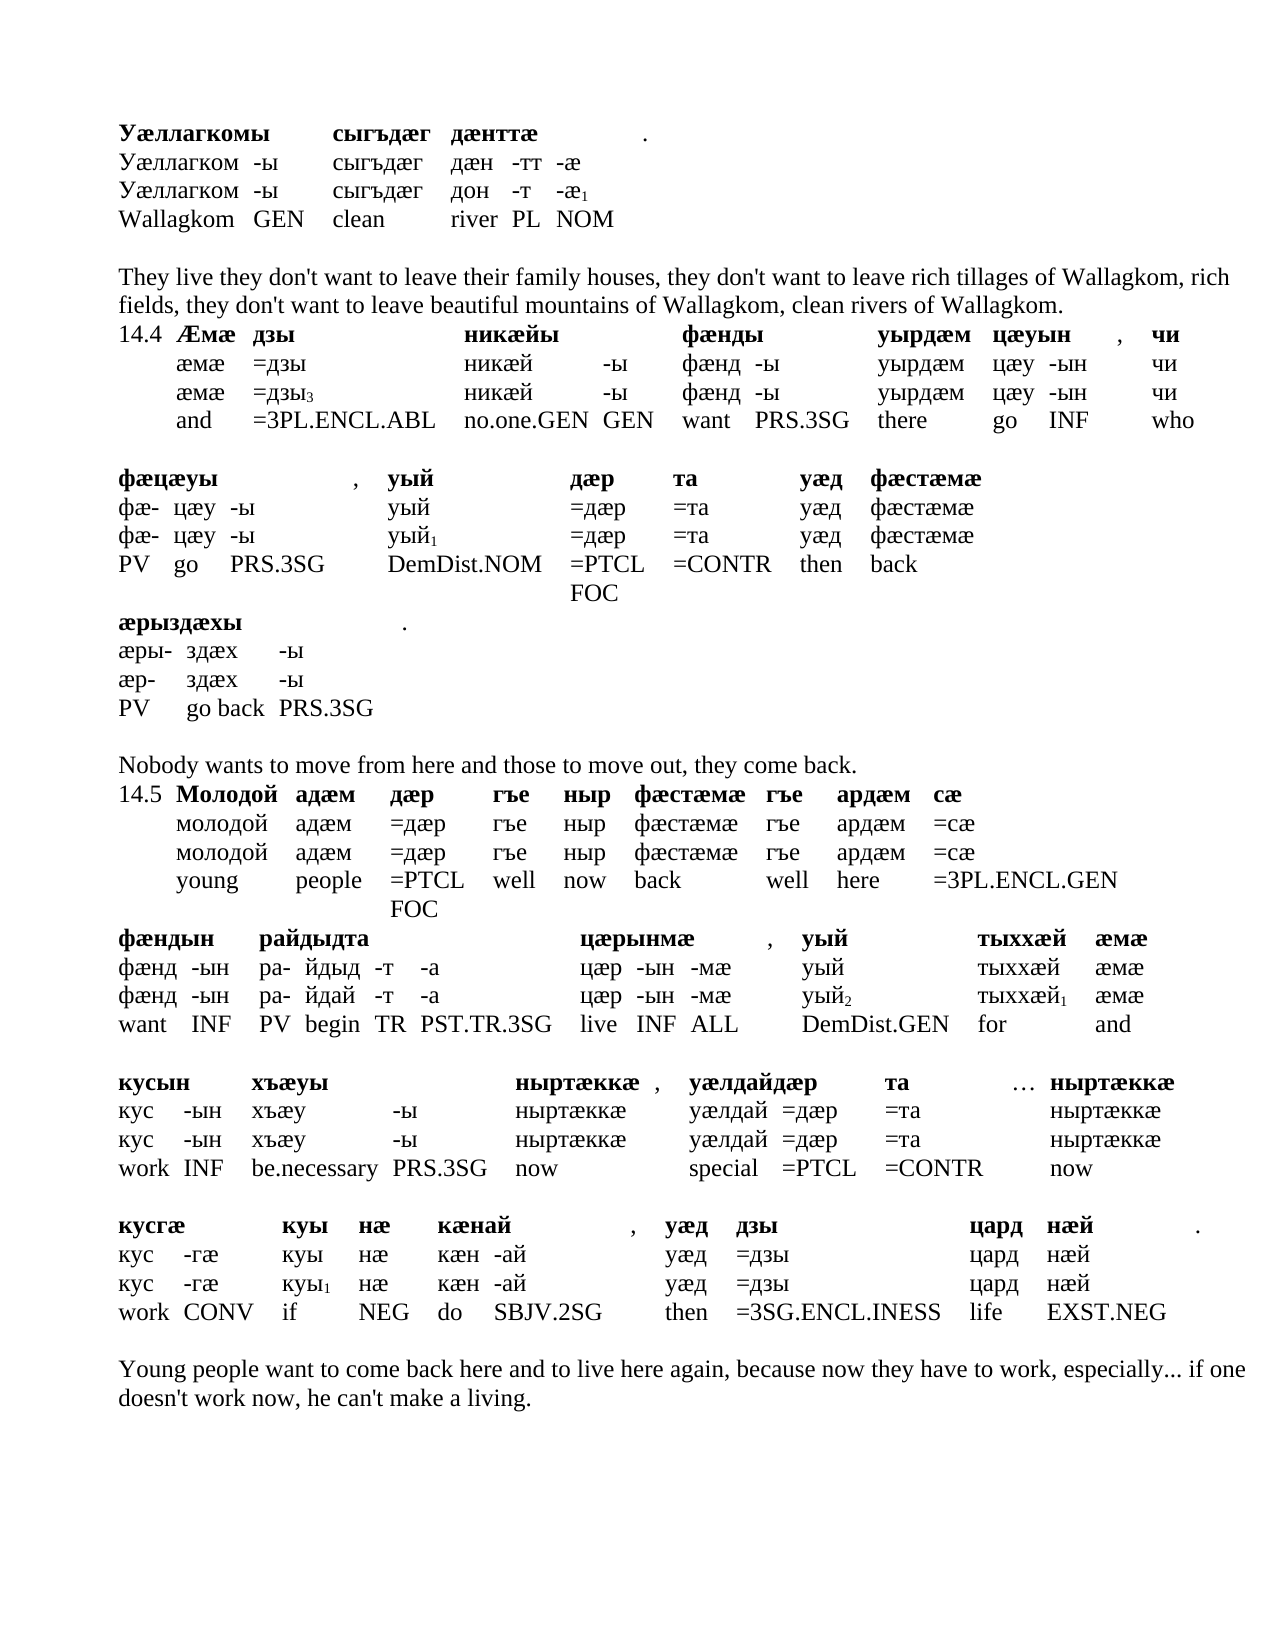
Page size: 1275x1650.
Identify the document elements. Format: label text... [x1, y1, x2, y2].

text -ы [230, 521, 325, 549]
text Уæллагком [118, 176, 239, 204]
text та [673, 463, 786, 492]
text цæуын [992, 319, 1103, 348]
text -ы [603, 348, 654, 377]
text now [515, 1153, 626, 1182]
text work [118, 1153, 169, 1182]
text -ай [493, 1239, 603, 1268]
text ардæм [837, 779, 919, 808]
text цард [969, 1268, 1019, 1297]
text NEG [358, 1297, 410, 1326]
text тыххæй [977, 923, 1081, 952]
text æрыздæхы [118, 607, 388, 636]
text Молодой [176, 779, 282, 808]
text then [665, 1297, 708, 1326]
text гъе [766, 837, 809, 866]
text clean [332, 204, 423, 233]
text now [563, 866, 606, 894]
text уый [802, 952, 949, 981]
text ныртæккæ [1050, 1096, 1161, 1124]
text фæстæмæ [870, 521, 974, 549]
text 14.4 [118, 319, 162, 348]
text NOM [556, 204, 614, 233]
text ALL [690, 1009, 739, 1038]
text and [1095, 1009, 1144, 1038]
text нæ [358, 1268, 410, 1297]
text уырдæм [877, 377, 964, 406]
text чи [1151, 319, 1208, 348]
text цæрынмæ [580, 923, 753, 952]
text хъæуы [251, 1067, 501, 1096]
text go back [186, 693, 265, 722]
text кусын [118, 1067, 238, 1096]
text PRS.3SG [392, 1153, 487, 1182]
text river [451, 204, 498, 233]
text ныртæккæ [515, 1096, 626, 1124]
text цард [969, 1239, 1019, 1268]
text PRS.3SG [230, 549, 325, 578]
text никæй [464, 377, 589, 406]
text now [1050, 1153, 1161, 1182]
text =3PL.ENCL.GEN [933, 866, 1118, 894]
text live [580, 1009, 622, 1038]
text PL [512, 204, 542, 233]
text =та [884, 1124, 983, 1153]
text back [634, 866, 738, 894]
text цард [969, 1211, 1033, 1239]
text -мæ [690, 952, 739, 981]
text -т [374, 952, 406, 981]
text куы [282, 1239, 331, 1268]
text уæд [665, 1211, 722, 1239]
text , [630, 1211, 651, 1239]
text Young people want to come back here and to live here again, because now they have to work, especially... if one doesn't work now, he can't make a living. [118, 1354, 1249, 1412]
text фæстæмæ [634, 837, 738, 866]
text -ы [253, 176, 304, 204]
text дзы [736, 1211, 956, 1239]
text сыгъдæг [332, 176, 423, 204]
text гъе [493, 779, 549, 808]
text уæд [665, 1239, 708, 1268]
text PRS.3SG [278, 693, 374, 722]
text DemDist.NOM [387, 549, 542, 578]
text ныртæккæ [515, 1067, 640, 1096]
text æмæ [176, 348, 225, 377]
text фæ- [118, 492, 159, 521]
text INF [191, 1009, 231, 1038]
text begin [305, 1009, 361, 1038]
text здæх [186, 636, 265, 664]
text фæнды [682, 319, 864, 348]
text -æ [556, 147, 614, 176]
text æр- [118, 664, 172, 693]
text INF [636, 1009, 677, 1038]
text здæх [186, 664, 265, 693]
text well [766, 866, 809, 894]
text кусгæ [118, 1211, 268, 1239]
text ныр [563, 779, 620, 808]
text =CONTR [884, 1153, 983, 1182]
text уæд [799, 521, 843, 549]
text молодой [176, 837, 268, 866]
text уырдæм [877, 319, 978, 348]
text уый1 [387, 521, 542, 549]
text фæстæмæ [634, 779, 752, 808]
text CONV [183, 1297, 254, 1326]
text go [173, 549, 216, 578]
text нæй [1047, 1211, 1181, 1239]
text -т [512, 176, 542, 204]
text фæндын [118, 923, 245, 952]
text -ын [191, 981, 231, 1009]
text уæд [799, 463, 856, 492]
text гъе [766, 808, 809, 837]
text SBJV.2SG [493, 1297, 603, 1326]
text кæн [437, 1268, 480, 1297]
text сæ [933, 779, 1132, 808]
text =та [673, 492, 772, 521]
text дæр [570, 463, 659, 492]
text хъæу [251, 1096, 378, 1124]
text then [799, 549, 843, 578]
text Æмæ [176, 319, 239, 348]
text молодой [176, 808, 268, 837]
text фæстæмæ [870, 492, 974, 521]
text адæм [295, 837, 362, 866]
text нæ [358, 1239, 410, 1268]
text фæнд [118, 981, 177, 1009]
text -ын [1049, 348, 1089, 377]
text æмæ [1095, 923, 1158, 952]
text … [1011, 1067, 1036, 1096]
text æмæ [1095, 981, 1144, 1009]
text фæнд [118, 952, 177, 981]
text цæу [173, 521, 216, 549]
text want [682, 406, 741, 434]
text цæу [992, 377, 1035, 406]
text =сæ [933, 837, 1118, 866]
text цæу [992, 348, 1035, 377]
text æмæ [176, 377, 225, 406]
text =дзы [736, 1239, 942, 1268]
text фæнд [682, 348, 741, 377]
text , [353, 463, 374, 492]
text фæстæмæ [870, 463, 988, 492]
text уæд [665, 1268, 708, 1297]
text =PTCL [782, 1153, 857, 1182]
text цæр [580, 952, 622, 981]
text цæу [173, 492, 216, 521]
text -ын [1049, 377, 1089, 406]
text DemDist.GEN [802, 1009, 949, 1038]
text -гæ [183, 1268, 254, 1297]
text PRS.3SG [754, 406, 850, 434]
text -мæ [690, 981, 739, 1009]
text æмæ [1095, 952, 1144, 981]
text =дæр [782, 1096, 857, 1124]
text адæм [295, 808, 362, 837]
text -ы [754, 348, 850, 377]
text TR [374, 1009, 406, 1038]
text They live they don't want to leave their family houses, they don't want to leave rich tillages of Wallagkom, rich fields, they don't want to leave beautiful mountains of Wallagkom, clean rivers of Wallagkom. [118, 262, 1249, 319]
text -ын [636, 952, 677, 981]
text =PTCL [390, 866, 465, 894]
text . [642, 118, 663, 147]
text уæлдайдæр [689, 1067, 871, 1096]
text -а [420, 981, 552, 1009]
text уырдæм [877, 348, 964, 377]
text никæйы [464, 319, 668, 348]
text -тт [512, 147, 542, 176]
text та [884, 1067, 997, 1096]
text тыххæй1 [977, 981, 1067, 1009]
text уый2 [802, 981, 949, 1009]
text дзы [253, 319, 450, 348]
text . [401, 607, 422, 636]
text нæ [358, 1211, 424, 1239]
text ра- [259, 952, 291, 981]
text GEN [603, 406, 654, 434]
text FOC [570, 578, 659, 607]
text чи [1151, 348, 1194, 377]
text PV [118, 693, 172, 722]
text , [1117, 319, 1138, 348]
text do [437, 1297, 480, 1326]
text =та [673, 521, 772, 549]
text йдыд [305, 952, 361, 981]
text дæн [451, 147, 498, 176]
text Wallagkom [118, 204, 239, 233]
text PV [259, 1009, 291, 1038]
text ныр [563, 808, 606, 837]
text æры- [118, 636, 172, 664]
text =3SG.ENCL.INESS [736, 1297, 942, 1326]
text EXST.NEG [1047, 1297, 1167, 1326]
text well [493, 866, 536, 894]
text -т [374, 981, 406, 1009]
text who [1151, 406, 1194, 434]
text гъе [493, 837, 536, 866]
text кæнай [437, 1211, 616, 1239]
text =та [884, 1096, 983, 1124]
text кæн [437, 1239, 480, 1268]
text =3PL.ENCL.ABL [253, 406, 436, 434]
text life [969, 1297, 1019, 1326]
text адæм [295, 779, 376, 808]
text ардæм [837, 837, 906, 866]
text want [118, 1009, 177, 1038]
text гъе [766, 779, 823, 808]
text if [282, 1297, 331, 1326]
text =сæ [933, 808, 1118, 837]
text фæстæмæ [634, 808, 738, 837]
text фæнд [682, 377, 741, 406]
text йдай [305, 981, 361, 1009]
text , [654, 1067, 675, 1096]
text no.one.GEN [464, 406, 589, 434]
text кус [118, 1239, 169, 1268]
text куы1 [282, 1268, 331, 1297]
text PV [118, 549, 159, 578]
text уæлдай [689, 1124, 768, 1153]
text here [837, 866, 906, 894]
text фæ- [118, 521, 159, 549]
text -ы [392, 1096, 487, 1124]
text FOC [390, 894, 479, 923]
text . [1194, 1211, 1216, 1239]
text go [992, 406, 1035, 434]
text дæнттæ [451, 118, 628, 147]
text уæд [799, 492, 843, 521]
text special [689, 1153, 768, 1182]
text , [767, 923, 788, 952]
text уый [802, 923, 963, 952]
text -ын [183, 1124, 224, 1153]
text -гæ [183, 1239, 254, 1268]
text -ы [278, 636, 374, 664]
text тыххæй [977, 952, 1067, 981]
text хъæу [251, 1124, 378, 1153]
text =дæр [570, 492, 645, 521]
text PST.TR.3SG [420, 1009, 552, 1038]
text =дæр [390, 808, 465, 837]
text чи [1151, 377, 1194, 406]
text =дæр [570, 521, 645, 549]
text be.necessary [251, 1153, 378, 1182]
text -ын [636, 981, 677, 1009]
text кус [118, 1268, 169, 1297]
text people [295, 866, 362, 894]
text ныртæккæ [1050, 1124, 1161, 1153]
text -æ1 [556, 176, 614, 204]
text 14.5 [118, 779, 162, 808]
text =дæр [782, 1124, 857, 1153]
text =PTCL [570, 549, 645, 578]
text сыгъдæг [332, 118, 437, 147]
text and [176, 406, 225, 434]
text young [176, 866, 268, 894]
text уый [387, 492, 542, 521]
text there [877, 406, 964, 434]
text Уæллагкомы [118, 118, 318, 147]
text -ы [754, 377, 850, 406]
text ра- [259, 981, 291, 1009]
text дон [451, 176, 498, 204]
text ныртæккæ [1050, 1067, 1175, 1096]
text Nobody wants to move from here and those to move out, they come back. [118, 751, 1249, 779]
text =CONTR [673, 549, 772, 578]
text -ын [191, 952, 231, 981]
text GEN [253, 204, 304, 233]
text -а [420, 952, 552, 981]
text -ы [392, 1124, 487, 1153]
text нæй [1047, 1268, 1167, 1297]
text -ы [253, 147, 304, 176]
text =дзы [253, 348, 436, 377]
text =дæр [390, 837, 465, 866]
text =дзы [736, 1268, 942, 1297]
text никæй [464, 348, 589, 377]
text уæлдай [689, 1096, 768, 1124]
text гъе [493, 808, 536, 837]
text кус [118, 1124, 169, 1153]
text уый [387, 463, 556, 492]
text work [118, 1297, 169, 1326]
text -ын [183, 1096, 224, 1124]
text фæцæуы [118, 463, 339, 492]
text =дзы3 [253, 377, 436, 406]
text кус [118, 1096, 169, 1124]
text ныртæккæ [515, 1124, 626, 1153]
text дæр [390, 779, 479, 808]
text нæй [1047, 1239, 1167, 1268]
text куы [282, 1211, 344, 1239]
text ардæм [837, 808, 906, 837]
text INF [183, 1153, 224, 1182]
text -ы [278, 664, 374, 693]
text сыгъдæг [332, 147, 423, 176]
text -ы [603, 377, 654, 406]
text INF [1049, 406, 1089, 434]
text for [977, 1009, 1067, 1038]
text Уæллагком [118, 147, 239, 176]
text back [870, 549, 974, 578]
text цæр [580, 981, 622, 1009]
text -ы [230, 492, 325, 521]
text ныр [563, 837, 606, 866]
text райдыдта [259, 923, 566, 952]
text -ай [493, 1268, 603, 1297]
